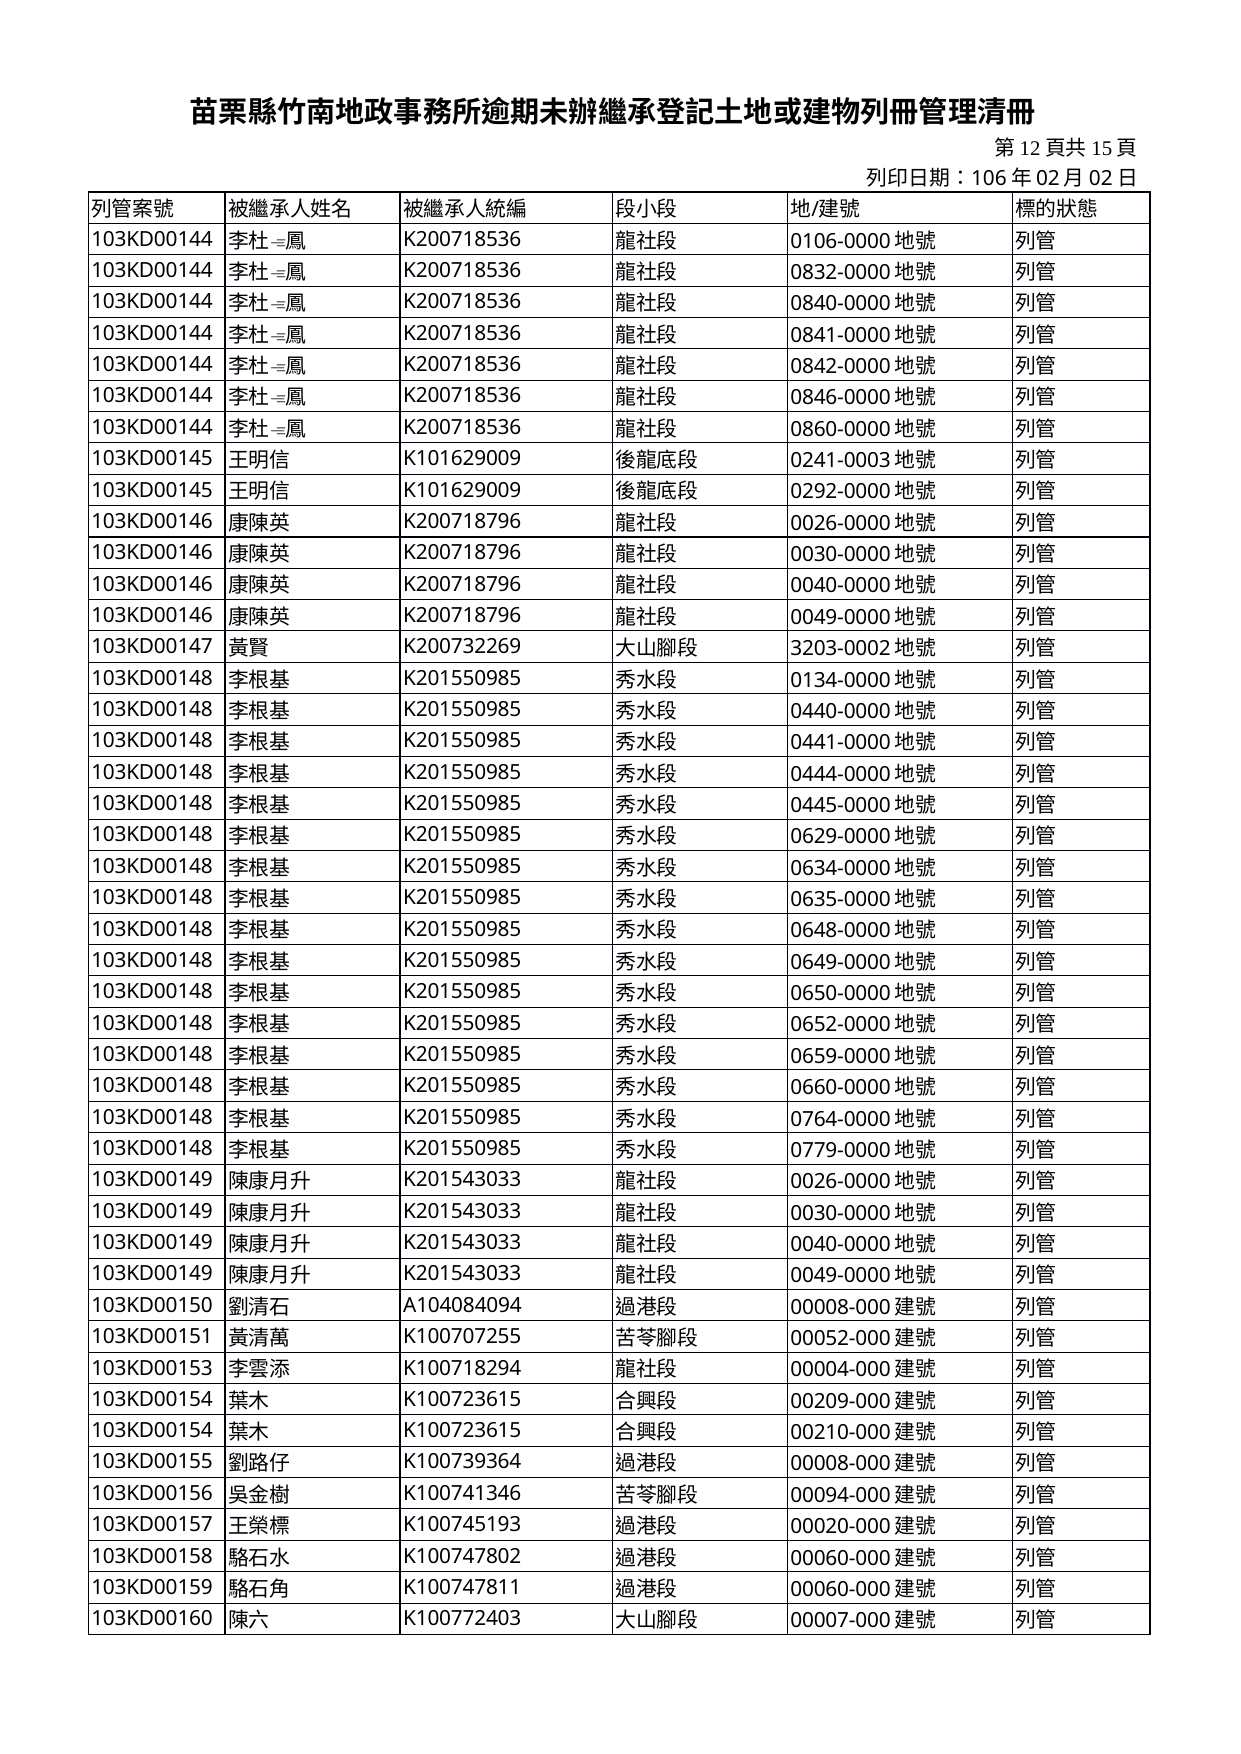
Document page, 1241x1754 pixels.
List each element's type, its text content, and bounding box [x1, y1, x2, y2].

table_cell K201550985 [401, 1102, 612, 1132]
table_cell 列管 [1013, 287, 1149, 317]
table_cell 劉路仔 [226, 1447, 399, 1477]
table_cell 103KD00159 [89, 1572, 224, 1602]
table_cell K201543033 [401, 1227, 612, 1257]
table_cell 康陳英 [226, 538, 399, 568]
table_cell 103KD00148 [89, 1133, 224, 1163]
table_cell 康陳英 [226, 569, 399, 599]
table_cell 列管 [1013, 1196, 1149, 1226]
table_cell 0026-0000地號 [788, 506, 1012, 536]
table_cell K201550985 [401, 1070, 612, 1101]
table_cell 列管 [1013, 1541, 1149, 1571]
table_cell 劉清石 [226, 1290, 399, 1320]
table_cell 龍社段 [613, 1259, 787, 1289]
table_cell 秀水段 [613, 694, 787, 724]
table_cell 黃清萬 [226, 1321, 399, 1352]
table_cell K100747802 [401, 1541, 612, 1571]
table_cell 李根基 [226, 1039, 399, 1069]
table_cell 00008-000建號 [788, 1447, 1012, 1477]
table_cell 103KD00148 [89, 914, 224, 944]
table_cell K100745193 [401, 1509, 612, 1540]
table_cell K201550985 [401, 726, 612, 756]
table_cell 103KD00150 [89, 1290, 224, 1320]
table_cell 過港段 [613, 1290, 787, 1320]
table_cell 秀水段 [613, 976, 787, 1007]
table_cell 00060-000建號 [788, 1541, 1012, 1571]
table_cell 103KD00145 [89, 475, 224, 505]
table_cell 龍社段 [613, 1196, 787, 1226]
table_cell 葉木 [226, 1384, 399, 1414]
table_cell K100772403 [401, 1604, 612, 1634]
table_cell 列管 [1013, 255, 1149, 286]
table_cell 李根基 [226, 663, 399, 693]
table_cell 後龍底段 [613, 443, 787, 474]
table_cell 康陳英 [226, 600, 399, 630]
table_cell 00007-000建號 [788, 1604, 1012, 1634]
table_cell 李杜鳳 [226, 381, 399, 411]
table_cell 列管 [1013, 600, 1149, 630]
table_cell 列管 [1013, 349, 1149, 379]
table_cell 0832-0000地號 [788, 255, 1012, 286]
table_cell 0030-0000地號 [788, 1196, 1012, 1226]
table_cell 李根基 [226, 882, 399, 913]
table_cell K201550985 [401, 757, 612, 787]
table_cell 李根基 [226, 1070, 399, 1101]
table_cell A104084094 [401, 1290, 612, 1320]
table_cell K201550985 [401, 663, 612, 693]
table_cell K101629009 [401, 475, 612, 505]
table_header 列管案號 [89, 193, 224, 223]
table_cell 李根基 [226, 945, 399, 975]
table_cell 秀水段 [613, 882, 787, 913]
table_cell 00060-000建號 [788, 1572, 1012, 1602]
table_cell 列管 [1013, 882, 1149, 913]
table_cell 0134-0000地號 [788, 663, 1012, 693]
table_cell 列管 [1013, 788, 1149, 818]
table_cell 00008-000建號 [788, 1290, 1012, 1320]
table_cell 陳康月升 [226, 1165, 399, 1195]
table_cell K200718796 [401, 600, 612, 630]
table_cell 李根基 [226, 851, 399, 881]
table_cell 秀水段 [613, 851, 787, 881]
table_cell 李根基 [226, 914, 399, 944]
table_cell 列管 [1013, 224, 1149, 254]
table_cell 李杜鳳 [226, 318, 399, 348]
table_cell 李杜鳳 [226, 349, 399, 379]
table_cell K201543033 [401, 1196, 612, 1226]
table_cell 龍社段 [613, 287, 787, 317]
table_cell K201550985 [401, 882, 612, 913]
table_cell 龍社段 [613, 349, 787, 379]
table_cell 列管 [1013, 1102, 1149, 1132]
table_cell 列管 [1013, 1572, 1149, 1602]
table_cell 秀水段 [613, 788, 787, 818]
table_cell 列管 [1013, 1321, 1149, 1352]
table_cell 0026-0000地號 [788, 1165, 1012, 1195]
table_cell 103KD00144 [89, 318, 224, 348]
table_cell 列管 [1013, 1259, 1149, 1289]
table_cell 103KD00146 [89, 506, 224, 536]
table_cell 龍社段 [613, 600, 787, 630]
table_cell 李根基 [226, 726, 399, 756]
table_cell 0652-0000地號 [788, 1008, 1012, 1038]
table_cell 秀水段 [613, 663, 787, 693]
table_cell K100718294 [401, 1353, 612, 1383]
table_cell 李根基 [226, 1102, 399, 1132]
table_cell K101629009 [401, 443, 612, 474]
table_cell 秀水段 [613, 1133, 787, 1163]
table_cell 龍社段 [613, 255, 787, 286]
table_cell 龍社段 [613, 538, 787, 568]
table_cell 103KD00148 [89, 882, 224, 913]
table_cell 103KD00148 [89, 1070, 224, 1101]
table_cell K200718536 [401, 287, 612, 317]
table_cell 過港段 [613, 1447, 787, 1477]
table_cell 龍社段 [613, 1353, 787, 1383]
table_cell 0841-0000地號 [788, 318, 1012, 348]
table_cell 00004-000建號 [788, 1353, 1012, 1383]
table_cell 過港段 [613, 1509, 787, 1540]
table_cell 列管 [1013, 569, 1149, 599]
table_cell 李根基 [226, 1008, 399, 1038]
table_header 段小段 [613, 193, 787, 223]
table_cell 0840-0000地號 [788, 287, 1012, 317]
table_cell 103KD00148 [89, 663, 224, 693]
table_cell 103KD00148 [89, 820, 224, 850]
table_cell 列管 [1013, 820, 1149, 850]
table_cell K201550985 [401, 1133, 612, 1163]
table_cell 103KD00144 [89, 349, 224, 379]
table_cell 0635-0000地號 [788, 882, 1012, 913]
table_cell 0842-0000地號 [788, 349, 1012, 379]
table_cell 103KD00148 [89, 945, 224, 975]
table_cell 0659-0000地號 [788, 1039, 1012, 1069]
table_cell K201550985 [401, 1039, 612, 1069]
table_cell 葉木 [226, 1415, 399, 1446]
table_cell 0049-0000地號 [788, 600, 1012, 630]
table_cell 秀水段 [613, 1008, 787, 1038]
table_cell K201550985 [401, 945, 612, 975]
table_cell 列管 [1013, 1509, 1149, 1540]
table_cell 後龍底段 [613, 475, 787, 505]
table_cell 103KD00146 [89, 600, 224, 630]
table_cell K200718536 [401, 381, 612, 411]
table_cell 合興段 [613, 1384, 787, 1414]
table_cell 103KD00154 [89, 1415, 224, 1446]
table_cell 0040-0000地號 [788, 1227, 1012, 1257]
table_cell 陳康月升 [226, 1227, 399, 1257]
table_cell 103KD00149 [89, 1196, 224, 1226]
table_cell 0241-0003地號 [788, 443, 1012, 474]
table_cell 龍社段 [613, 1165, 787, 1195]
table_cell K200718536 [401, 412, 612, 442]
table_cell K200718536 [401, 255, 612, 286]
table_cell 103KD00148 [89, 1039, 224, 1069]
table_cell 列管 [1013, 412, 1149, 442]
table_cell 列管 [1013, 381, 1149, 411]
table_cell 0629-0000地號 [788, 820, 1012, 850]
table_cell 列管 [1013, 1008, 1149, 1038]
table_cell 列管 [1013, 976, 1149, 1007]
table_cell 陳康月升 [226, 1259, 399, 1289]
table_cell 列管 [1013, 631, 1149, 662]
table_cell 龍社段 [613, 412, 787, 442]
table_cell 103KD00151 [89, 1321, 224, 1352]
table_cell 0444-0000地號 [788, 757, 1012, 787]
table_cell 0030-0000地號 [788, 538, 1012, 568]
table_cell 00020-000建號 [788, 1509, 1012, 1540]
table_cell 103KD00148 [89, 1102, 224, 1132]
table_cell K201550985 [401, 976, 612, 1007]
table_cell K200718536 [401, 224, 612, 254]
table_cell 103KD00144 [89, 255, 224, 286]
table_cell K200718536 [401, 318, 612, 348]
table_cell 0846-0000地號 [788, 381, 1012, 411]
table_cell 秀水段 [613, 945, 787, 975]
table_cell 0648-0000地號 [788, 914, 1012, 944]
table_cell K201550985 [401, 820, 612, 850]
table_cell 0106-0000地號 [788, 224, 1012, 254]
table_cell K201550985 [401, 694, 612, 724]
table_cell 李雲添 [226, 1353, 399, 1383]
table_cell 0650-0000地號 [788, 976, 1012, 1007]
table_cell 0634-0000地號 [788, 851, 1012, 881]
table_cell 秀水段 [613, 1039, 787, 1069]
table_cell K100707255 [401, 1321, 612, 1352]
table_cell 列管 [1013, 1415, 1149, 1446]
table_cell 103KD00148 [89, 1008, 224, 1038]
table_cell 103KD00144 [89, 287, 224, 317]
table_cell K201550985 [401, 851, 612, 881]
table_cell K200718796 [401, 569, 612, 599]
table_cell 列管 [1013, 1290, 1149, 1320]
table_cell K201550985 [401, 1008, 612, 1038]
table_cell 列管 [1013, 538, 1149, 568]
table_cell 吳金樹 [226, 1478, 399, 1508]
table_cell 苦苓腳段 [613, 1478, 787, 1508]
table_cell 0040-0000地號 [788, 569, 1012, 599]
table_cell 0440-0000地號 [788, 694, 1012, 724]
table_cell 合興段 [613, 1415, 787, 1446]
table_cell K201550985 [401, 914, 612, 944]
table_cell 列管 [1013, 1384, 1149, 1414]
table_cell 王明信 [226, 475, 399, 505]
table_cell K200718536 [401, 349, 612, 379]
table_cell 3203-0002地號 [788, 631, 1012, 662]
table_cell 103KD00153 [89, 1353, 224, 1383]
table_cell 0660-0000地號 [788, 1070, 1012, 1101]
table_cell 0779-0000地號 [788, 1133, 1012, 1163]
table_cell 李根基 [226, 1133, 399, 1163]
table_cell 王明信 [226, 443, 399, 474]
table_cell 103KD00145 [89, 443, 224, 474]
table_cell 103KD00144 [89, 224, 224, 254]
table_cell 列管 [1013, 1604, 1149, 1634]
table_cell 列管 [1013, 945, 1149, 975]
table_cell 秀水段 [613, 1102, 787, 1132]
table_cell 龍社段 [613, 224, 787, 254]
table_cell 李根基 [226, 694, 399, 724]
table_cell 列管 [1013, 443, 1149, 474]
table_cell 列管 [1013, 914, 1149, 944]
table_cell 00209-000建號 [788, 1384, 1012, 1414]
table_cell K200718796 [401, 538, 612, 568]
table_cell 李杜鳳 [226, 255, 399, 286]
table_cell 列管 [1013, 318, 1149, 348]
table_cell K100741346 [401, 1478, 612, 1508]
table_cell 李根基 [226, 788, 399, 818]
table_cell 列管 [1013, 726, 1149, 756]
table_cell K201543033 [401, 1259, 612, 1289]
table_cell 列管 [1013, 1353, 1149, 1383]
table_cell 0764-0000地號 [788, 1102, 1012, 1132]
table_cell 李杜鳳 [226, 287, 399, 317]
table_cell 駱石角 [226, 1572, 399, 1602]
table_cell 列管 [1013, 475, 1149, 505]
table_cell K100747811 [401, 1572, 612, 1602]
table_cell 103KD00149 [89, 1227, 224, 1257]
table_cell 0649-0000地號 [788, 945, 1012, 975]
table_cell 龍社段 [613, 569, 787, 599]
table_cell 103KD00147 [89, 631, 224, 662]
table_cell 秀水段 [613, 1070, 787, 1101]
table_cell 列管 [1013, 1447, 1149, 1477]
table_cell 列管 [1013, 1165, 1149, 1195]
table_cell 列管 [1013, 757, 1149, 787]
table_cell 103KD00148 [89, 851, 224, 881]
table_cell 李杜鳳 [226, 224, 399, 254]
table_cell 0049-0000地號 [788, 1259, 1012, 1289]
table_cell 0292-0000地號 [788, 475, 1012, 505]
table_cell 103KD00148 [89, 757, 224, 787]
table_cell 黃賢 [226, 631, 399, 662]
table_cell 李根基 [226, 820, 399, 850]
table_cell 秀水段 [613, 914, 787, 944]
table_cell 00094-000建號 [788, 1478, 1012, 1508]
table_cell 李根基 [226, 976, 399, 1007]
table_cell 103KD00146 [89, 569, 224, 599]
table_cell 0441-0000地號 [788, 726, 1012, 756]
table_cell 王榮標 [226, 1509, 399, 1540]
table_cell 00210-000建號 [788, 1415, 1012, 1446]
table_cell 過港段 [613, 1572, 787, 1602]
table_cell 103KD00158 [89, 1541, 224, 1571]
table_cell 103KD00154 [89, 1384, 224, 1414]
table_cell 列管 [1013, 1227, 1149, 1257]
table_cell 103KD00148 [89, 694, 224, 724]
table_cell 103KD00146 [89, 538, 224, 568]
table_cell 103KD00155 [89, 1447, 224, 1477]
table_cell 大山腳段 [613, 1604, 787, 1634]
table_cell K200718796 [401, 506, 612, 536]
table_cell 李根基 [226, 757, 399, 787]
table_cell 103KD00156 [89, 1478, 224, 1508]
table_cell 列管 [1013, 1133, 1149, 1163]
table_header 被繼承人姓名 [226, 193, 399, 223]
table_cell 103KD00149 [89, 1259, 224, 1289]
table_cell K100739364 [401, 1447, 612, 1477]
table_cell 103KD00157 [89, 1509, 224, 1540]
table_cell 103KD00148 [89, 976, 224, 1007]
table_cell 103KD00149 [89, 1165, 224, 1195]
table_cell 00052-000建號 [788, 1321, 1012, 1352]
table_cell 列管 [1013, 1478, 1149, 1508]
table_cell 103KD00160 [89, 1604, 224, 1634]
table_cell K201550985 [401, 788, 612, 818]
table_cell 列管 [1013, 1070, 1149, 1101]
table_header 被繼承人統編 [401, 193, 612, 223]
table_cell 陳康月升 [226, 1196, 399, 1226]
table_cell 龍社段 [613, 381, 787, 411]
table_cell 苦苓腳段 [613, 1321, 787, 1352]
table_header 地/建號 [788, 193, 1012, 223]
table_cell 103KD00144 [89, 381, 224, 411]
table_cell 列管 [1013, 663, 1149, 693]
table_cell 秀水段 [613, 726, 787, 756]
table_cell 龍社段 [613, 506, 787, 536]
table_cell 大山腳段 [613, 631, 787, 662]
table_cell 103KD00148 [89, 788, 224, 818]
table_cell K100723615 [401, 1384, 612, 1414]
table_cell 陳六 [226, 1604, 399, 1634]
table_header 標的狀態 [1013, 193, 1149, 223]
table_cell 0445-0000地號 [788, 788, 1012, 818]
table_cell 駱石水 [226, 1541, 399, 1571]
table_cell K200732269 [401, 631, 612, 662]
table_cell 康陳英 [226, 506, 399, 536]
table_cell 103KD00144 [89, 412, 224, 442]
table_cell 龍社段 [613, 318, 787, 348]
table_cell 列管 [1013, 694, 1149, 724]
table_cell 秀水段 [613, 820, 787, 850]
table_cell 龍社段 [613, 1227, 787, 1257]
table_cell K100723615 [401, 1415, 612, 1446]
table_cell 0860-0000地號 [788, 412, 1012, 442]
table_cell 列管 [1013, 851, 1149, 881]
table_cell 列管 [1013, 1039, 1149, 1069]
table_cell 李杜鳳 [226, 412, 399, 442]
table_cell 秀水段 [613, 757, 787, 787]
table_cell K201543033 [401, 1165, 612, 1195]
table_cell 過港段 [613, 1541, 787, 1571]
table_cell 103KD00148 [89, 726, 224, 756]
table_cell 列管 [1013, 506, 1149, 536]
